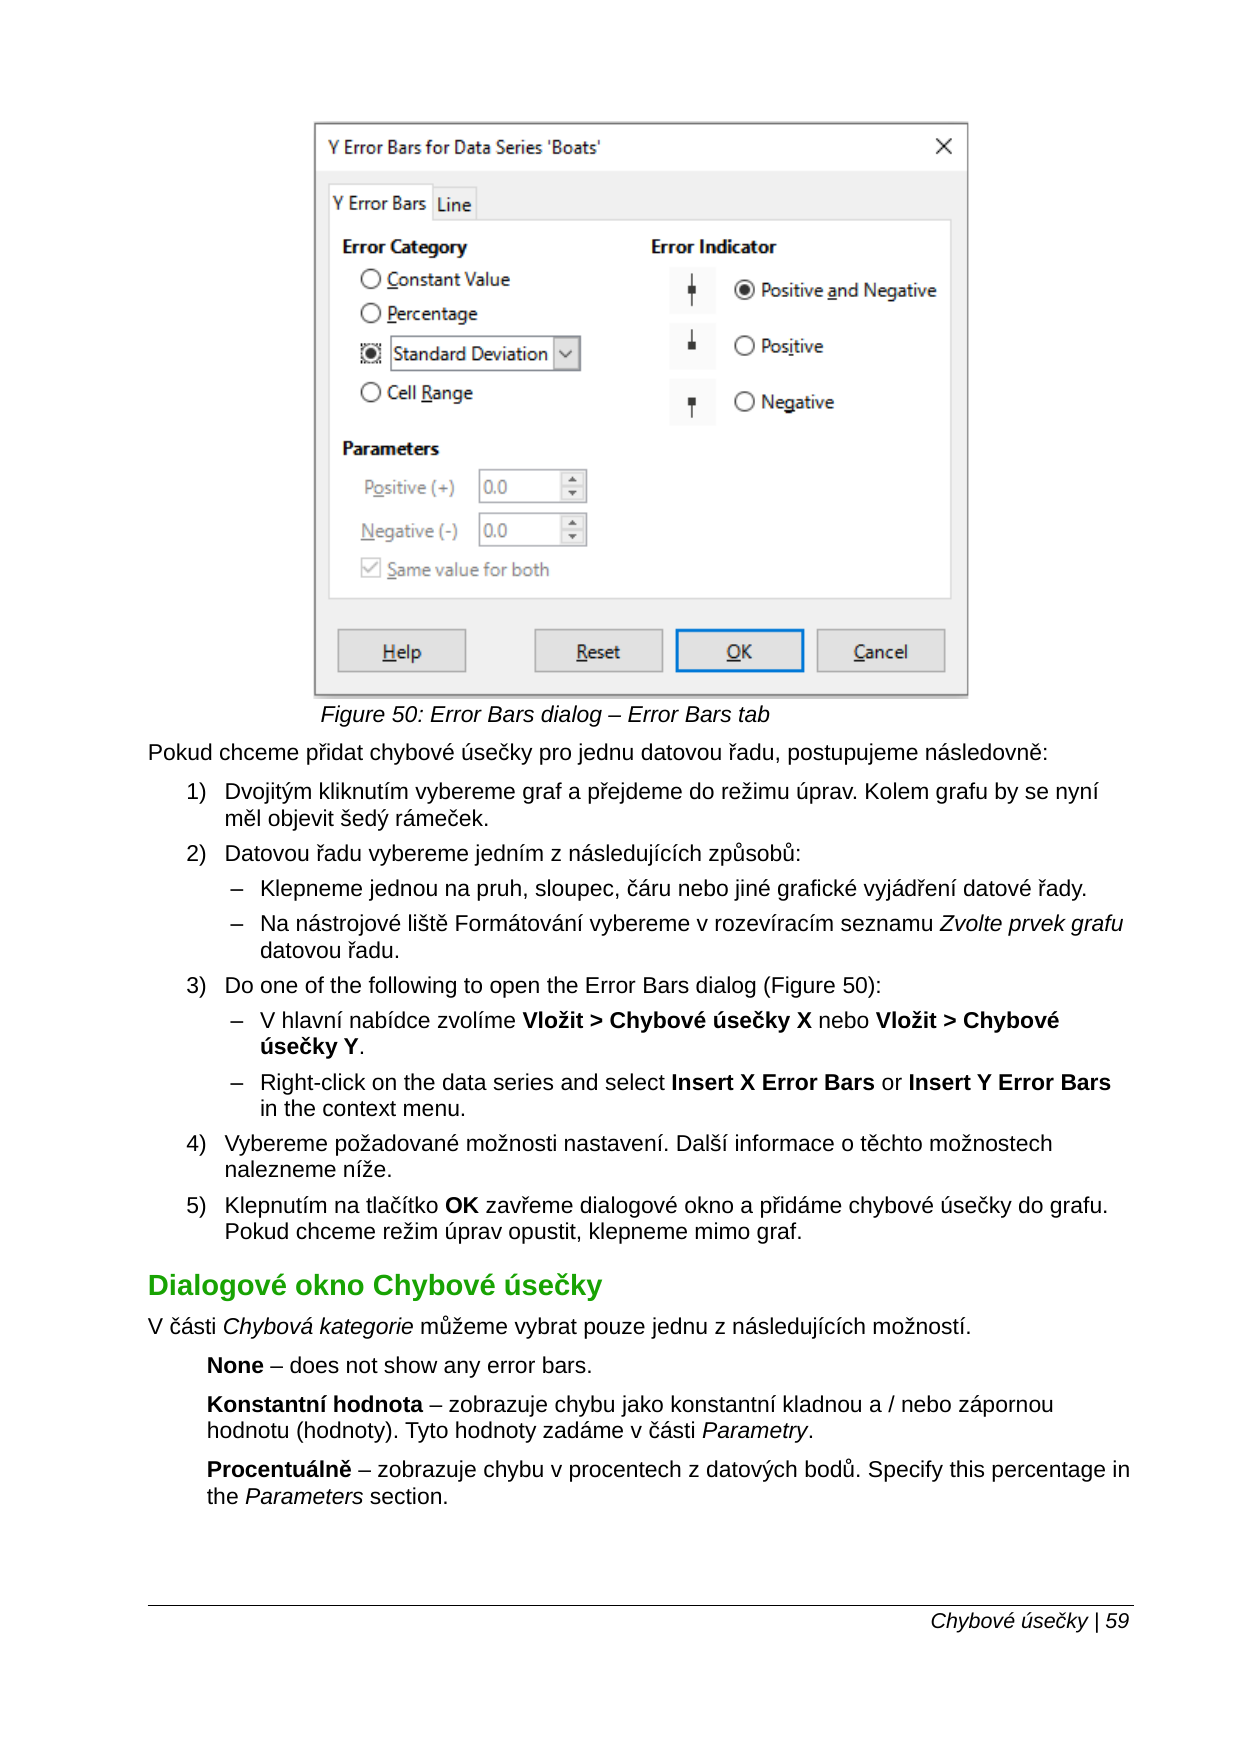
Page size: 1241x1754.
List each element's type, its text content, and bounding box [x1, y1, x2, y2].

subtitle Dialogové okno Chybové úsečky [148, 1268, 1134, 1302]
text Figure 50: Error Bars dialog – Error Bars tab [310, 699, 971, 727]
text Procentuálně – zobrazuje chybu v procentech z datových bodů. Specify this percentage in the Parameters section. [207, 1456, 1134, 1509]
list Right-click on the data series and select Insert X Error Bars or Insert Y Error Bars in the context menu. [230, 1068, 1134, 1121]
list Na nástrojové liště Formátování vybereme v rozevíracím seznamu Zvolte prvek grafu datovou řadu. [230, 910, 1134, 963]
text Konstantní hodnota – zobrazuje chybu jako konstantní kladnou a / nebo zápornou hodnotu (hodnoty). Tyto hodnoty zadáme v části Parametry. [207, 1391, 1134, 1444]
picture [313, 121, 969, 699]
text Pokud chceme přidat chybové úsečky pro jednu datovou řadu, postupujeme následovně: [148, 739, 1134, 766]
list Do one of the following to open the Error Bars dialog (Figure 50): [207, 972, 1134, 998]
list Dvojitým kliknutím vybereme graf a přejdeme do režimu úprav. Kolem grafu by se nyní měl objevit šedý rámeček. [207, 778, 1134, 831]
list Vybereme požadované možnosti nastavení. Další informace o těchto možnostech nalezneme níže. [207, 1130, 1134, 1183]
list Klepnutím na tlačítko OK zavřeme dialogové okno a přidáme chybové úsečky do grafu. Pokud chceme režim úprav opustit, klepneme mimo graf. [207, 1192, 1134, 1244]
text None – does not show any error bars. [207, 1352, 1134, 1378]
list Klepneme jednou na pruh, sloupec, čáru nebo jiné grafické vyjádření datové řady. [230, 875, 1134, 901]
text V části Chybová kategorie můžeme vybrat pouze jednu z následujících možností. [148, 1313, 1134, 1340]
list Datovou řadu vybereme jedním z následujících způsobů: [207, 840, 1134, 866]
list V hlavní nabídce zvolíme Vložit > Chybové úsečky X nebo Vložit > Chybové úsečky Y. [230, 1007, 1134, 1060]
